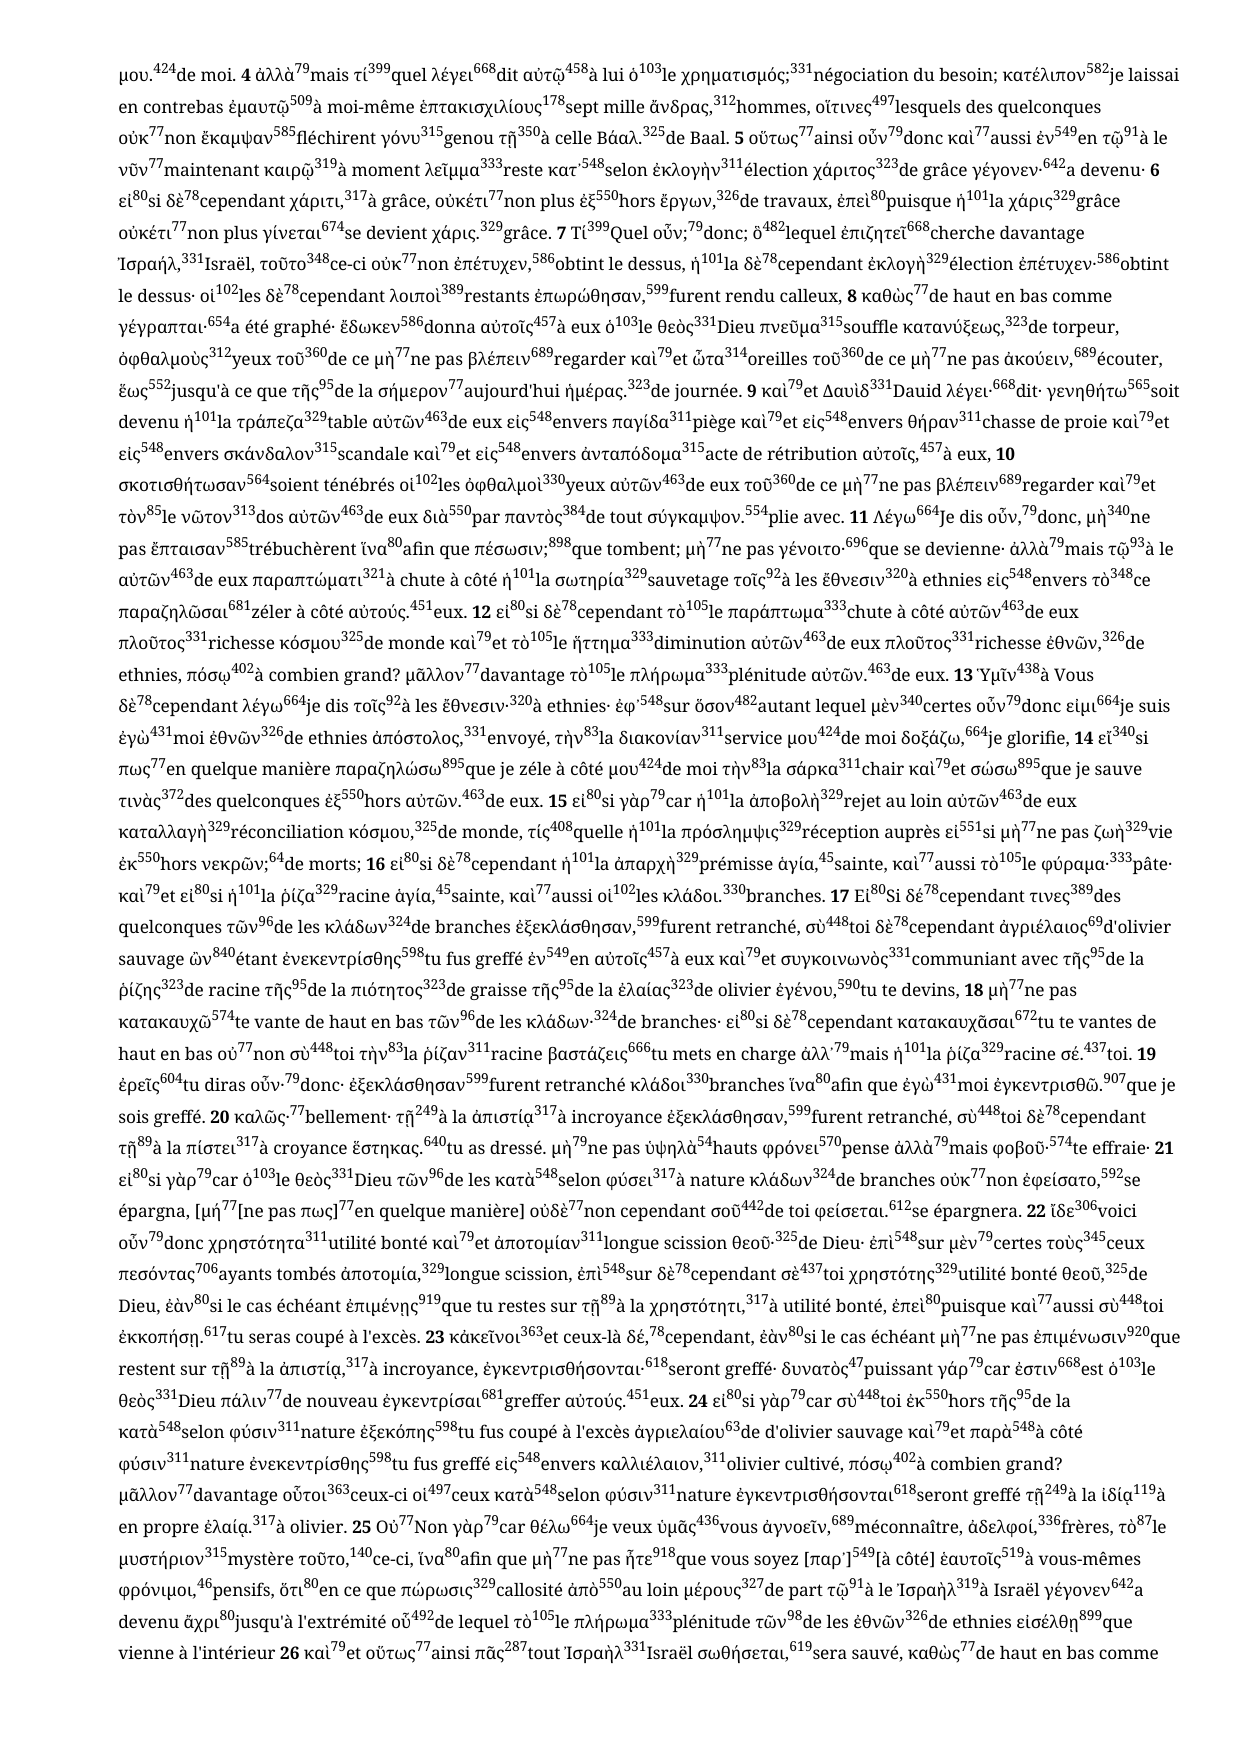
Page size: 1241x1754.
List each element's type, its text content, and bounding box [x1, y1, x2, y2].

text 1 Λέγω664Je dis οὖν,79donc, μὴ340ne pas ἀπώσατο592se poussa au loin ὁ103le θεὸς331Dieu τὸν85le λαὸν313peuple αὐτοῦ;464de lui; μὴ77ne pas γένοιτο·696que se devienne· καὶ77aussi γὰρ79car ἐγὼ431moi Ἰσραηλίτης331Israélite εἰμί,664je suis, ἐκ550hors σπέρματος327de semence Ἀβραάμ,325de Abraam, φυλῆς323de tribu Βενιαμίν.325de Benyamin. 2 οὐκ77non ἀπώσατο592se poussa au loin ὁ103le θεὸς331Dieu τὸν85le λαὸν313peuple αὐτοῦ464de lui ὃν480lequel προέγνω.586connut avant. ἢ79ou οὐκ77non οἴδατε639vous avez su ἐν549en Ἠλίᾳ319à Élia τί399quel λέγει668dit ἡ101la γραφή,329graphe, ὡς77comme ἐντυγχάνει668intercède τῷ91à le θεῷ319à Dieu κατὰ550contre τοῦ97de le Ἰσραήλ;325de Israël; 3 κύριε,337Maître, τοὺς84les προφήτας312prophètes σου442de toi ἀπέκτειναν,585tuèrent catégoriquement, τὰ86les θυσιαστήριά314autels des sacrifices σου442de toi κατέσκαψαν,585creusèrent de haut en bas, κἀγὼ431et moi ὑπελείφθην596je fus laissé dessous μόνος390seul καὶ79et ζητοῦσιν667cherchent τὴν83la ψυχήν311âme μου.424de moi. 4 ἀλλὰ79mais τί399quel λέγει668dit αὐτῷ458à lui ὁ103le χρηματισμός;331négociation du besoin; κατέλιπον582je laissai en contrebas ἐμαυτῷ509à moi-même ἑπτακισχιλίους178sept mille ἄνδρας,312hommes, οἵτινες497lesquels des quelconques οὐκ77non ἔκαμψαν585fléchirent γόνυ315genou τῇ350à celle Βάαλ.325de Baal. 5 οὕτως77ainsi οὖν79donc καὶ77aussi ἐν549en τῷ91à le νῦν77maintenant καιρῷ319à moment λεῖμμα333reste κατ᾽548selon ἐκλογὴν311élection χάριτος323de grâce γέγονεν·642a devenu· 6 εἰ80si δὲ78cependant χάριτι,317à grâce, οὐκέτι77non plus ἐξ550hors ἔργων,326de travaux, ἐπεὶ80puisque ἡ101la χάρις329grâce οὐκέτι77non plus γίνεται674se devient χάρις.329grâce. 7 Τί399Quel οὖν;79donc; ὃ482lequel ἐπιζητεῖ668cherche davantage Ἰσραήλ,331Israël, τοῦτο348ce-ci οὐκ77non ἐπέτυχεν,586obtint le dessus, ἡ101la δὲ78cependant ἐκλογὴ329élection ἐπέτυχεν·586obtint le dessus· οἱ102les δὲ78cependant λοιποὶ389restants ἐπωρώθησαν,599furent rendu calleux, 8 καθὼς77de haut en bas comme γέγραπται·654a été graphé· ἔδωκεν586donna αὐτοῖς457à eux ὁ103le θεὸς331Dieu πνεῦμα315souffle κατανύξεως,323de torpeur, ὀφθαλμοὺς312yeux τοῦ360de ce μὴ77ne pas βλέπειν689regarder καὶ79et ὦτα314oreilles τοῦ360de ce μὴ77ne pas ἀκούειν,689écouter, ἕως552jusqu'à ce que τῆς95de la σήμερον77aujourd'hui ἡμέρας.323de journée. 9 καὶ79et Δαυὶδ331Dauid λέγει·668dit· γενηθήτω565soit devenu ἡ101la τράπεζα329table αὐτῶν463de eux εἰς548envers παγίδα311piège καὶ79et εἰς548envers θήραν311chasse de proie καὶ79et εἰς548envers σκάνδαλον315scandale καὶ79et εἰς548envers ἀνταπόδομα315acte de rétribution αὐτοῖς,457à eux, 10 σκοτισθήτωσαν564soient ténébrés οἱ102les ὀφθαλμοὶ330yeux αὐτῶν463de eux τοῦ360de ce μὴ77ne pas βλέπειν689regarder καὶ79et τὸν85le νῶτον313dos αὐτῶν463de eux διὰ550par παντὸς384de tout σύγκαμψον.554plie avec. 11 Λέγω664Je dis οὖν,79donc, μὴ340ne pas ἔπταισαν585trébuchèrent ἵνα80afin que πέσωσιν;898que tombent; μὴ77ne pas γένοιτο·696que se devienne· ἀλλὰ79mais τῷ93à le αὐτῶν463de eux παραπτώματι321à chute à côté ἡ101la σωτηρία329sauvetage τοῖς92à les ἔθνεσιν320à ethnies εἰς548envers τὸ348ce παραζηλῶσαι681zéler à côté αὐτούς.451eux. 12 εἰ80si δὲ78cependant τὸ105le παράπτωμα333chute à côté αὐτῶν463de eux πλοῦτος331richesse κόσμου325de monde καὶ79et τὸ105le ἥττημα333diminution αὐτῶν463de eux πλοῦτος331richesse ἐθνῶν,326de ethnies, πόσῳ402à combien grand? μᾶλλον77davantage τὸ105le πλήρωμα333plénitude αὐτῶν.463de eux. 13 Ὑμῖν438à Vous δὲ78cependant λέγω664je dis τοῖς92à les ἔθνεσιν·320à ethnies· ἐφ᾽548sur ὅσον482autant lequel μὲν340certes οὖν79donc εἰμι664je suis ἐγὼ431moi ἐθνῶν326de ethnies ἀπόστολος,331envoyé, τὴν83la διακονίαν311service μου424de moi δοξάζω,664je glorifie, 14 εἴ340si πως77en quelque manière παραζηλώσω895que je zéle à côté μου424de moi τὴν83la σάρκα311chair καὶ79et σώσω895que je sauve τινὰς372des quelconques ἐξ550hors αὐτῶν.463de eux. 15 εἰ80si γὰρ79car ἡ101la ἀποβολὴ329rejet au loin αὐτῶν463de eux καταλλαγὴ329réconciliation κόσμου,325de monde, τίς408quelle ἡ101la πρόσλημψις329réception auprès εἰ551si μὴ77ne pas ζωὴ329vie ἐκ550hors νεκρῶν;64de morts; 16 εἰ80si δὲ78cependant ἡ101la ἀπαρχὴ329prémisse ἁγία,45sainte, καὶ77aussi τὸ105le φύραμα·333pâte· καὶ79et εἰ80si ἡ101la ῥίζα329racine ἁγία,45sainte, καὶ77aussi οἱ102les κλάδοι.330branches. 17 Εἰ80Si δέ78cependant τινες389des quelconques τῶν96de les κλάδων324de branches ἐξεκλάσθησαν,599furent retranché, σὺ448toi δὲ78cependant ἀγριέλαιος69d'olivier sauvage ὢν840étant ἐνεκεντρίσθης598tu fus greffé ἐν549en αὐτοῖς457à eux καὶ79et συγκοινωνὸς331communiant avec τῆς95de la ῥίζης323de racine τῆς95de la πιότητος323de graisse τῆς95de la ἐλαίας323de olivier ἐγένου,590tu te devins, 18 μὴ77ne pas κατακαυχῶ574te vante de haut en bas τῶν96de les κλάδων·324de branches· εἰ80si δὲ78cependant κατακαυχᾶσαι672tu te vantes de haut en bas οὐ77non σὺ448toi τὴν83la ῥίζαν311racine βαστάζεις666tu mets en charge ἀλλ᾽79mais ἡ101la ῥίζα329racine σέ.437toi. 19 ἐρεῖς604tu diras οὖν·79donc· ἐξεκλάσθησαν599furent retranché κλάδοι330branches ἵνα80afin que ἐγὼ431moi ἐγκεντρισθῶ.907que je sois greffé. 20 καλῶς·77bellement· τῇ249à la ἀπιστίᾳ317à incroyance ἐξεκλάσθησαν,599furent retranché, σὺ448toi δὲ78cependant τῇ89à la πίστει317à croyance ἕστηκας.640tu as dressé. μὴ79ne pas ὑψηλὰ54hauts φρόνει570pense ἀλλὰ79mais φοβοῦ·574te effraie· 21 εἰ80si γὰρ79car ὁ103le θεὸς331Dieu τῶν96de les κατὰ548selon φύσει317à nature κλάδων324de branches οὐκ77non ἐφείσατο,592se épargna, [μή77[ne pas πως]77en quelque manière] οὐδὲ77non cependant σοῦ442de toi φείσεται.612se épargnera. 22 ἴδε306voici οὖν79donc χρηστότητα311utilité bonté καὶ79et ἀποτομίαν311longue scission θεοῦ·325de Dieu· ἐπὶ548sur μὲν79certes τοὺς345ceux πεσόντας706ayants tombés ἀποτομία,329longue scission, ἐπὶ548sur δὲ78cependant σὲ437toi χρηστότης329utilité bonté θεοῦ,325de Dieu, ἐὰν80si le cas échéant ἐπιμένῃς919que tu restes sur τῇ89à la χρηστότητι,317à utilité bonté, ἐπεὶ80puisque καὶ77aussi σὺ448toi ἐκκοπήσῃ.617tu seras coupé à l'excès. 23 κἀκεῖνοι363et ceux-là δέ,78cependant, ἐὰν80si le cas échéant μὴ77ne pas ἐπιμένωσιν920que restent sur τῇ89à la ἀπιστίᾳ,317à incroyance, ἐγκεντρισθήσονται·618seront greffé· δυνατὸς47puissant γάρ79car ἐστιν668est ὁ103le θεὸς331Dieu πάλιν77de nouveau ἐγκεντρίσαι681greffer αὐτούς.451eux. 24 εἰ80si γὰρ79car σὺ448toi ἐκ550hors τῆς95de la κατὰ548selon φύσιν311nature ἐξεκόπης598tu fus coupé à l'excès ἀγριελαίου63de d'olivier sauvage καὶ79et παρὰ548à côté φύσιν311nature ἐνεκεντρίσθης598tu fus greffé εἰς548envers καλλιέλαιον,311olivier cultivé, πόσῳ402à combien grand? μᾶλλον77davantage οὗτοι363ceux-ci οἱ497ceux κατὰ548selon φύσιν311nature ἐγκεντρισθήσονται618seront greffé τῇ249à la ἰδίᾳ119à en propre ἐλαίᾳ.317à olivier. 25 Οὐ77Non γὰρ79car θέλω664je veux ὑμᾶς436vous ἀγνοεῖν,689méconnaître, ἀδελφοί,336frères, τὸ87le μυστήριον315mystère τοῦτο,140ce-ci, ἵνα80afin que μὴ77ne pas ἦτε918que vous soyez [παρ᾽]549[à côté] ἑαυτοῖς519à vous-mêmes φρόνιμοι,46pensifs, ὅτι80en ce que πώρωσις329callosité ἀπὸ550au loin μέρους327de part τῷ91à le Ἰσραὴλ319à Israël γέγονεν642a devenu ἄχρι80jusqu'à l'extrémité οὗ492de lequel τὸ105le πλήρωμα333plénitude τῶν98de les ἐθνῶν326de ethnies εἰσέλθῃ899que vienne à l'intérieur 26 καὶ79et οὕτως77ainsi πᾶς287tout Ἰσραὴλ331Israël σωθήσεται,619sera sauvé, καθὼς77de haut en bas comme γέγραπται·654a été graphé· ἥξει606surgira ἐκ550hors Σιὼν323de Sion ὁ364celui ῥυόμενος,867se délivrant, ἀποστρέψει606détournera au loin ἀσεβείας310impiétés ἀπὸ550au loin Ἰακώβ.325de Iakob. 27 καὶ79et αὕτη362celle-ci αὐτοῖς457à eux ἡ101la παρ᾽550à côté ἐμοῦ424de moi διαθήκη,329disposition, ὅταν80lorsque le cas échéant ἀφέλωμαι901que je me saisisse au loin τὰς82les ἁμαρτίας310fautes αὐτῶν.463de eux. 28 κατὰ548selon μὲν79certes τὸ87le εὐαγγέλιον315évangile ἐχθροὶ46ennemis δι᾽548par le fait de ὑμᾶς,436vous, κατὰ548selon δὲ78cependant τὴν83la ἐκλογὴν311élection ἀγαπητοὶ46aimés διὰ548par le fait de τοὺς84les πατέρας·312pères· 29 ἀμεταμέλητα48sans repentances γὰρ79car τὰ104les χαρίσματα332dons de grâces καὶ79et ἡ101la κλῆσις329appellation τοῦ97de le θεοῦ.325de Dieu. 30 ὥσπερ80comme certes γὰρ79car ὑμεῖς447vous ποτε77à un moment ἠπειθήσατε583vous désobéîtes τῷ91à le θεῷ,319à Dieu, νῦν77maintenant δὲ78cependant ἠλεήθητε597vous fûtes fait miséricorde τῇ89à la τούτων357de ceux-ci ἀπειθείᾳ,317à désobéissance, 31 οὕτως77ainsi καὶ77aussi οὗτοι363ceux-ci νῦν77maintenant ἠπείθησαν585désobéirent τῷ354à ce ὑμετέρῳ236à votre ἐλέει,321à miséricorde, ἵνα80afin que καὶ77aussi αὐτοὶ468eux [νῦν]77[maintenant] ἐλεηθῶσιν.910que soient fait miséricorde. 32 συνέκλεισεν586ferma à clef ensemble γὰρ79car ὁ103le θεὸς331Dieu τοὺς345ceux πάντας268tous εἰς548envers ἀπείθειαν,311désobéissance, ἵνα80afin que τοὺς345ceux πάντας268tous ἐλεήσῃ.899que fasse miséricorde. 33 Ὦ340O βάθος333profondeur πλούτου325de richesse καὶ79et σοφίας323de sagesse καὶ79et γνώσεως323de connaissance θεοῦ·325de Dieu· ὡς77comme ἀνεξεραύνητα48insondables τὰ104les κρίματα332objets de jugements αὐτοῦ464de lui καὶ79et ἀνεξιχνίαστοι44intraçables αἱ100les ὁδοὶ328chemins αὐτοῦ.464de lui. 34 τίς410quel γὰρ79car ἔγνω586connut νοῦν313intellect κυρίου;325de Maître; ἢ79ou τίς410quel σύμβουλος331conseiller αὐτοῦ464de lui ἐγένετο;592se devint; 35 ἢ79ou τίς410quel προέδωκεν586donna avant αὐτῷ,458à lui, καὶ79et ἀνταποδοθήσεται619sera redonné en échange αὐτῷ;458à lui; 36 ὅτι80en ce que ἐξ550hors αὐτοῦ464de lui καὶ79et δι᾽550par αὐτοῦ464de lui καὶ79et εἰς548envers αὐτὸν452lui τὰ365ces πάντα·288tous· αὐτῷ458à lui ἡ101la δόξα329gloire εἰς548envers τοὺς84les αἰῶνας,312ères, ἀμήν.304amen. [118, 59, 1181, 1665]
